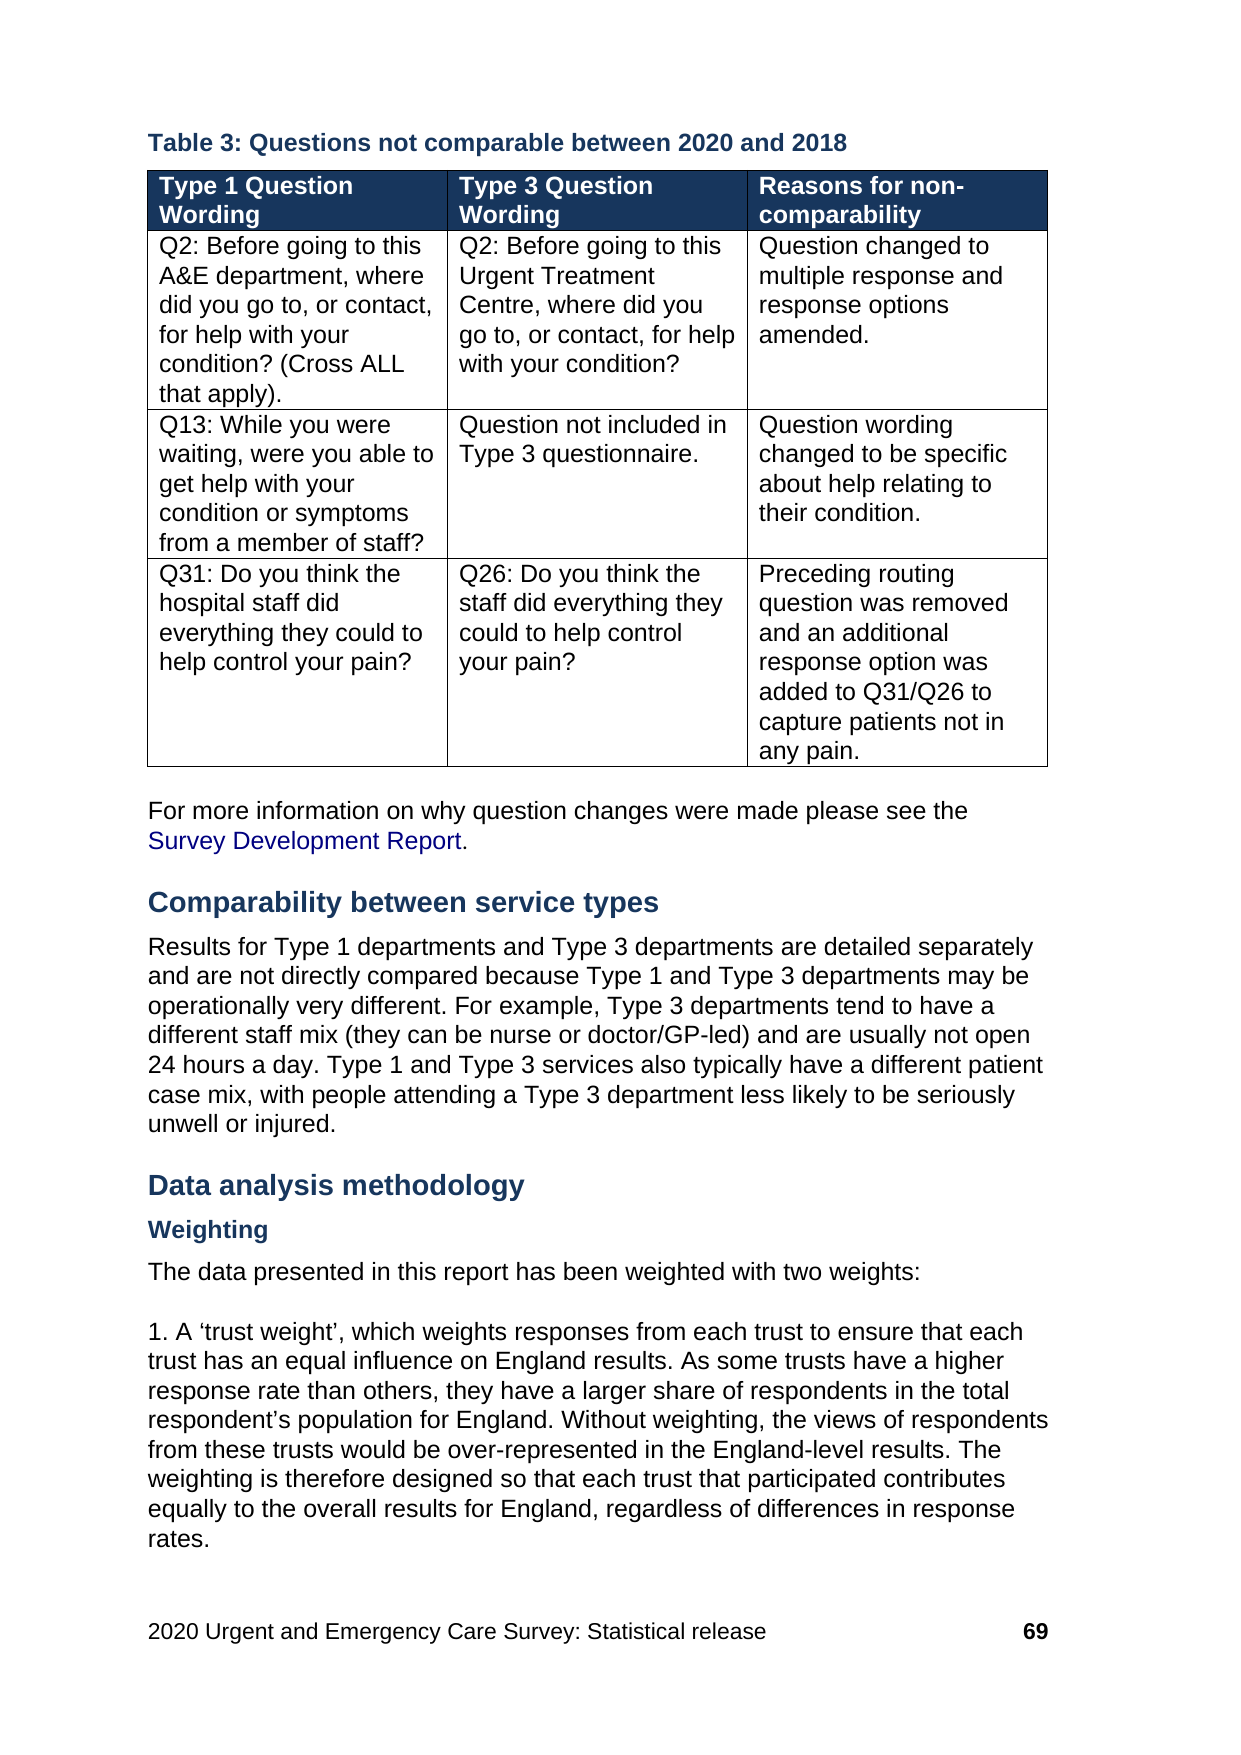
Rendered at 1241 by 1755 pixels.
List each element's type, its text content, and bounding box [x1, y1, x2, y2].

table_header Type 3 Question Wording [448, 171, 747, 230]
table_cell Preceding routing question was removed and an additional response option was added to Q31/Q26 to capture patients not in any pain. [748, 559, 1047, 766]
table_cell Question wording changed to be specific about help relating to their condition. [748, 410, 1047, 557]
table_header Type 1 Question Wording [148, 171, 447, 230]
text 1. A ‘trust weight’, which weights responses from each trust to ensure that each trust has an equal influence on England results. As some trusts have a higher response rate than others, they have a larger share of respondents in the total respondent’s population for England. Without weighting, the views of respondents from these trusts would be over-represented in the England-level results. The weighting is therefore designed so that each trust that participated contributes equally to the overall results for England, regardless of differences in response rates. [148, 1317, 1063, 1552]
text Weighting [148, 1215, 1048, 1244]
table_cell Q13: While you were waiting, were you able to get help with your condition or symptoms from a member of staff? [148, 410, 447, 557]
table_cell Q26: Do you think the staff did everything they could to help control your pain? [448, 559, 747, 766]
text The data presented in this report has been weighted with two weights: [148, 1257, 1063, 1286]
table_header Reasons for non-comparability [748, 171, 1047, 230]
table_cell Question not included in Type 3 questionnaire. [448, 410, 747, 557]
text Results for Type 1 departments and Type 3 departments are detailed separately and are not directly compared because Type 1 and Type 3 departments may be operationally very different. For example, Type 3 departments tend to have a different staff mix (they can be nurse or doctor/GP-led) and are usually not open 24 hours a day. Type 1 and Type 3 services also typically have a different patient case mix, with people attending a Type 3 department less likely to be seriously unwell or injured. [148, 932, 1048, 1138]
text Data analysis methodology [148, 1168, 1048, 1202]
text Table 3: Questions not comparable between 2020 and 2018 [148, 128, 1048, 156]
text Comparability between service types [148, 885, 1048, 918]
table_cell Question changed to multiple response and response options amended. [748, 231, 1047, 408]
table_cell Q31: Do you think the hospital staff did everything they could to help control your pain? [148, 559, 447, 766]
text For more information on why question changes were made please see the Survey Development Report. [148, 796, 1048, 855]
table_cell Q2: Before going to this Urgent Treatment Centre, where did you go to, or contact, for help with your condition? [448, 231, 747, 408]
table_cell Q2: Before going to this A&E department, where did you go to, or contact, for help with your condition? (Cross ALL that apply). [148, 231, 447, 408]
